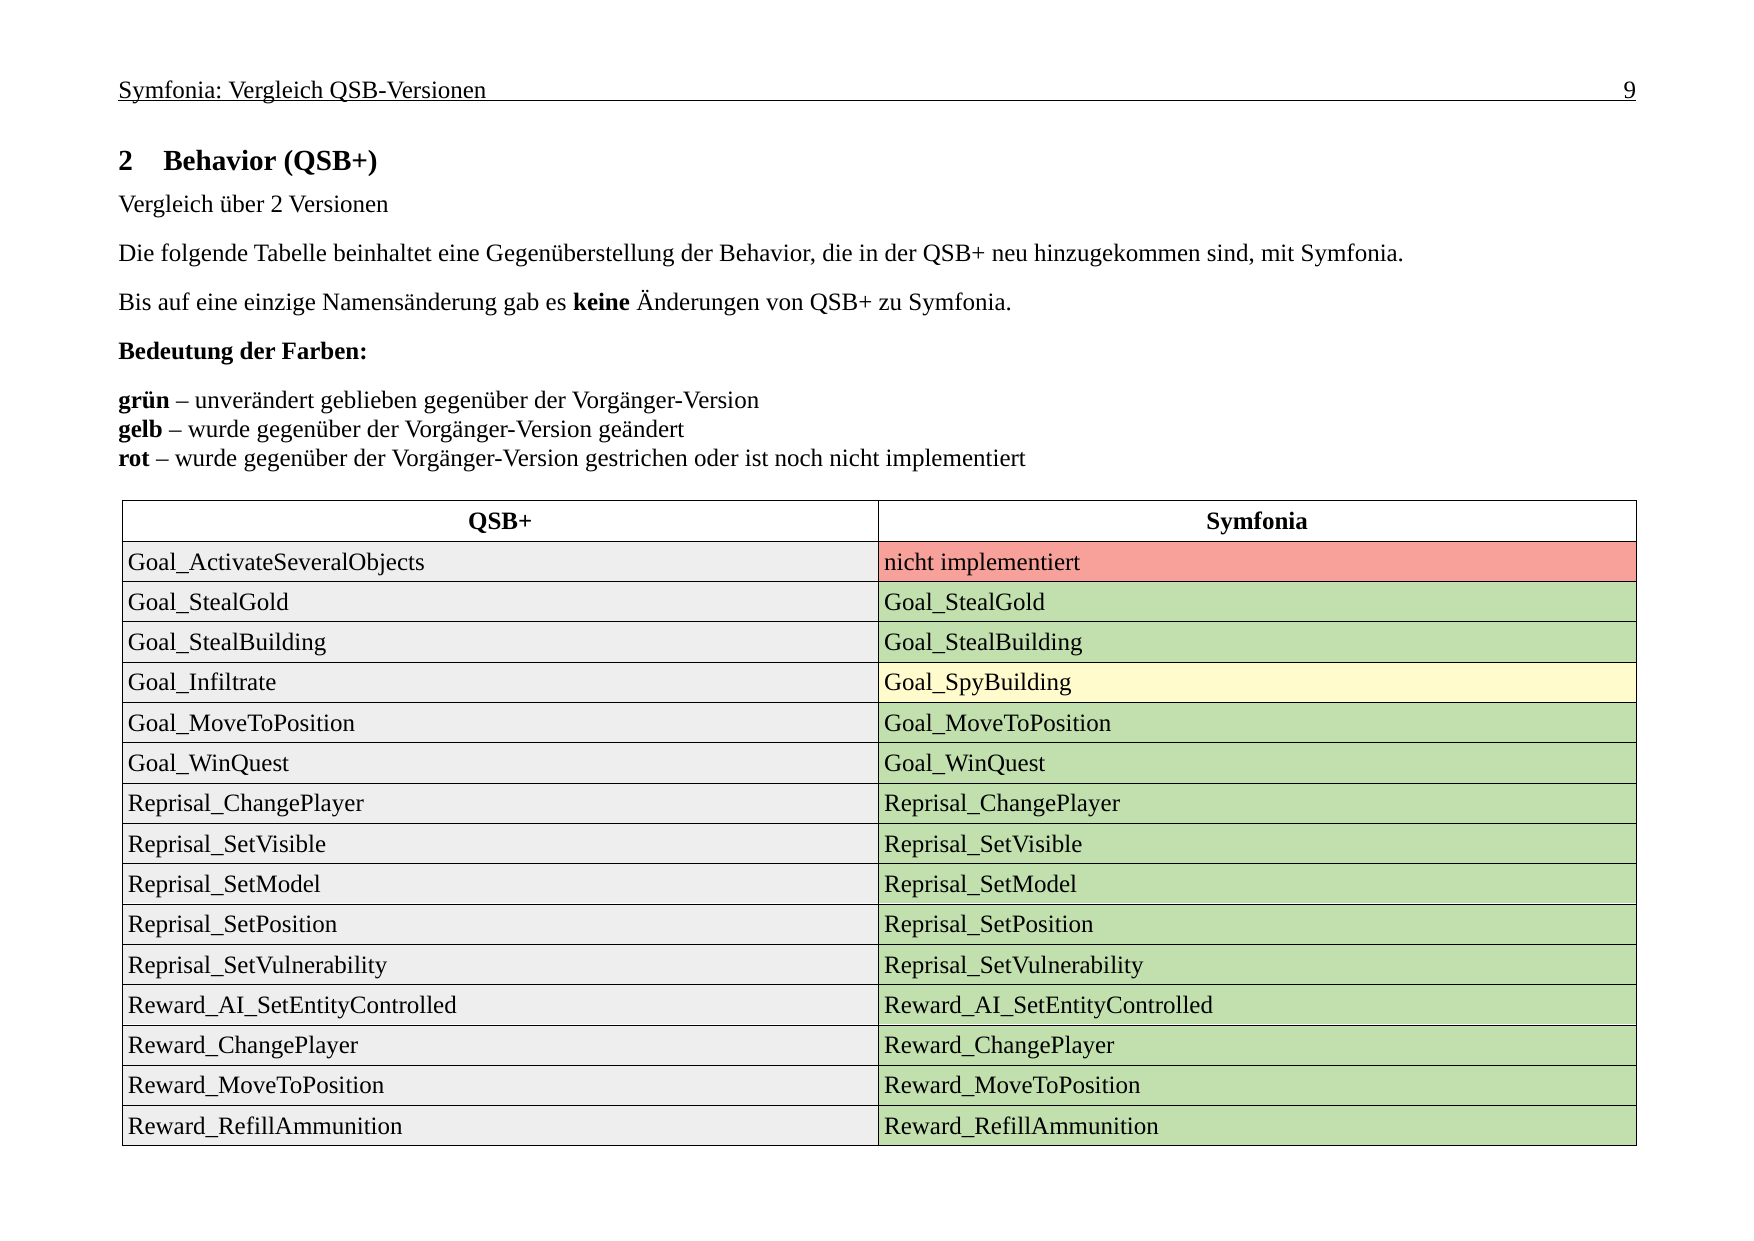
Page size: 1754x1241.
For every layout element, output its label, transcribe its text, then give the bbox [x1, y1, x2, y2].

text grün – unverändert geblieben gegenüber der Vorgänger-Version [118, 385, 1636, 414]
text Die folgende Tabelle beinhaltet eine Gegenüberstellung der Behavior, die in der QSB+ neu hinzugekommen sind, mit Symfonia. [118, 238, 1636, 267]
table_cell Goal_ActivateSeveralObjects [123, 542, 878, 581]
table_cell Reprisal_SetVulnerability [879, 945, 1636, 984]
table_cell Reprisal_SetVisible [123, 824, 878, 863]
subtitle Behavior (QSB+) [118, 143, 1636, 177]
text gelb – wurde gegenüber der Vorgänger-Version geändert [118, 414, 1636, 443]
table_cell Reward_ChangePlayer [123, 1026, 878, 1065]
table_cell Goal_StealGold [123, 582, 878, 621]
table_cell Reward_MoveToPosition [879, 1066, 1636, 1105]
table_cell Goal_WinQuest [123, 743, 878, 783]
table_cell Goal_StealBuilding [879, 622, 1636, 662]
table_cell Goal_WinQuest [879, 743, 1636, 783]
table_header Symfonia [879, 501, 1636, 541]
table_cell Reprisal_SetVulnerability [123, 945, 878, 984]
table_cell Reward_RefillAmmunition [123, 1106, 878, 1145]
table_cell Reprisal_ChangePlayer [123, 784, 878, 823]
table_cell Reprisal_SetPosition [123, 905, 878, 944]
table_cell Reprisal_SetPosition [879, 905, 1636, 944]
table_cell Goal_SpyBuilding [879, 663, 1636, 702]
text Vergleich über 2 Versionen [118, 189, 1636, 218]
text Bedeutung der Farben: [118, 336, 1636, 365]
table_cell Goal_MoveToPosition [123, 703, 878, 742]
table_cell Reward_AI_SetEntityControlled [879, 985, 1636, 1024]
table_cell Reprisal_SetModel [879, 864, 1636, 903]
table_cell Reward_AI_SetEntityControlled [123, 985, 878, 1024]
text rot – wurde gegenüber der Vorgänger-Version gestrichen oder ist noch nicht implementiert [118, 443, 1636, 472]
table_header QSB+ [123, 501, 878, 541]
text Bis auf eine einzige Namensänderung gab es keine Änderungen von QSB+ zu Symfonia. [118, 287, 1636, 316]
table_cell Reprisal_SetVisible [879, 824, 1636, 863]
table_cell Goal_Infiltrate [123, 663, 878, 702]
table_cell Goal_StealGold [879, 582, 1636, 621]
table_cell Goal_StealBuilding [123, 622, 878, 662]
table_cell Goal_MoveToPosition [879, 703, 1636, 742]
table_cell Reward_MoveToPosition [123, 1066, 878, 1105]
table_cell nicht implementiert [879, 542, 1636, 581]
table_cell Reprisal_ChangePlayer [879, 784, 1636, 823]
table_cell Reprisal_SetModel [123, 864, 878, 903]
table_cell Reward_ChangePlayer [879, 1026, 1636, 1065]
table_cell Reward_RefillAmmunition [879, 1106, 1636, 1145]
